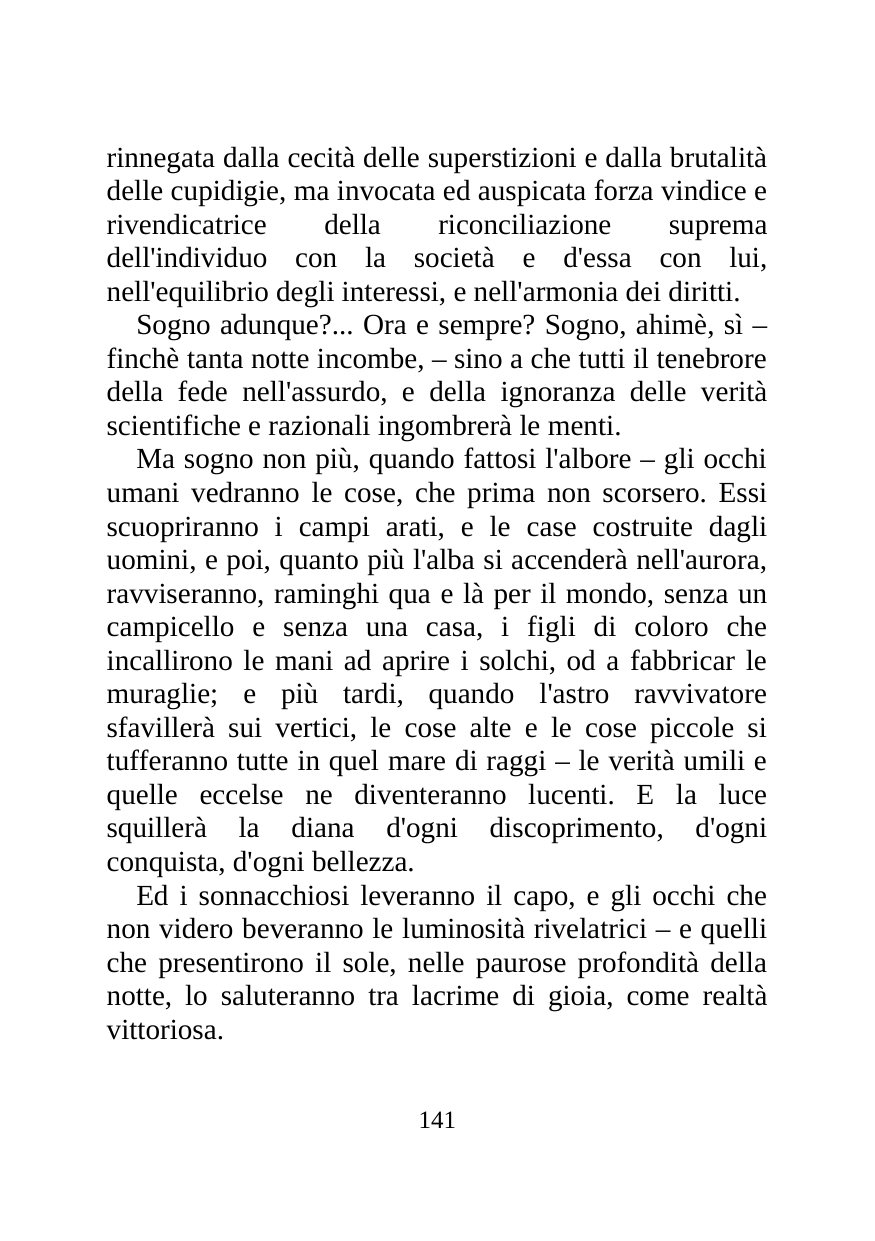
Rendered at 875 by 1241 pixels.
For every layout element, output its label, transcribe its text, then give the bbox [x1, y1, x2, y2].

text Ma sogno non più, quando fattosi l'albore – gli occhi umani vedranno le cose, che prima non scorsero. Essi scuopriranno i campi arati, e le case costruite dagli uomini, e poi, quanto più l'alba si accenderà nell'aurora, ravviseranno, raminghi qua e là per il mondo, senza un campicello e senza una casa, i figli di coloro che incallirono le mani ad aprire i solchi, od a fabbricar le muraglie; e più tardi, quando l'astro ravvivatore sfavillerà sui vertici, le cose alte e le cose piccole si tufferanno tutte in quel mare di raggi – le verità umili e quelle eccelse ne diventeranno lucenti. E la luce squillerà la diana d'ogni discoprimento, d'ogni conquista, d'ogni bellezza. [106, 442, 768, 878]
text rinnegata dalla cecità delle superstizioni e dalla brutalità delle cupidigie, ma invocata ed auspicata forza vindice e rivendicatrice della riconciliazione suprema dell'individuo con la società e d'essa con lui, nell'equilibrio degli interessi, e nell'armonia dei diritti. [106, 140, 768, 307]
text Ed i sonnacchiosi leveranno il capo, e gli occhi che non videro beveranno le luminosità rivelatrici – e quelli che presentirono il sole, nelle paurose profondità della notte, lo saluteranno tra lacrime di gioia, come realtà vittoriosa. [106, 878, 768, 1045]
text Sogno adunque?... Ora e sempre? Sogno, ahimè, sì – finchè tanta notte incombe, – sino a che tutti il tenebrore della fede nell'assurdo, e della ignoranza delle verità scientifiche e razionali ingombrerà le menti. [106, 307, 768, 442]
